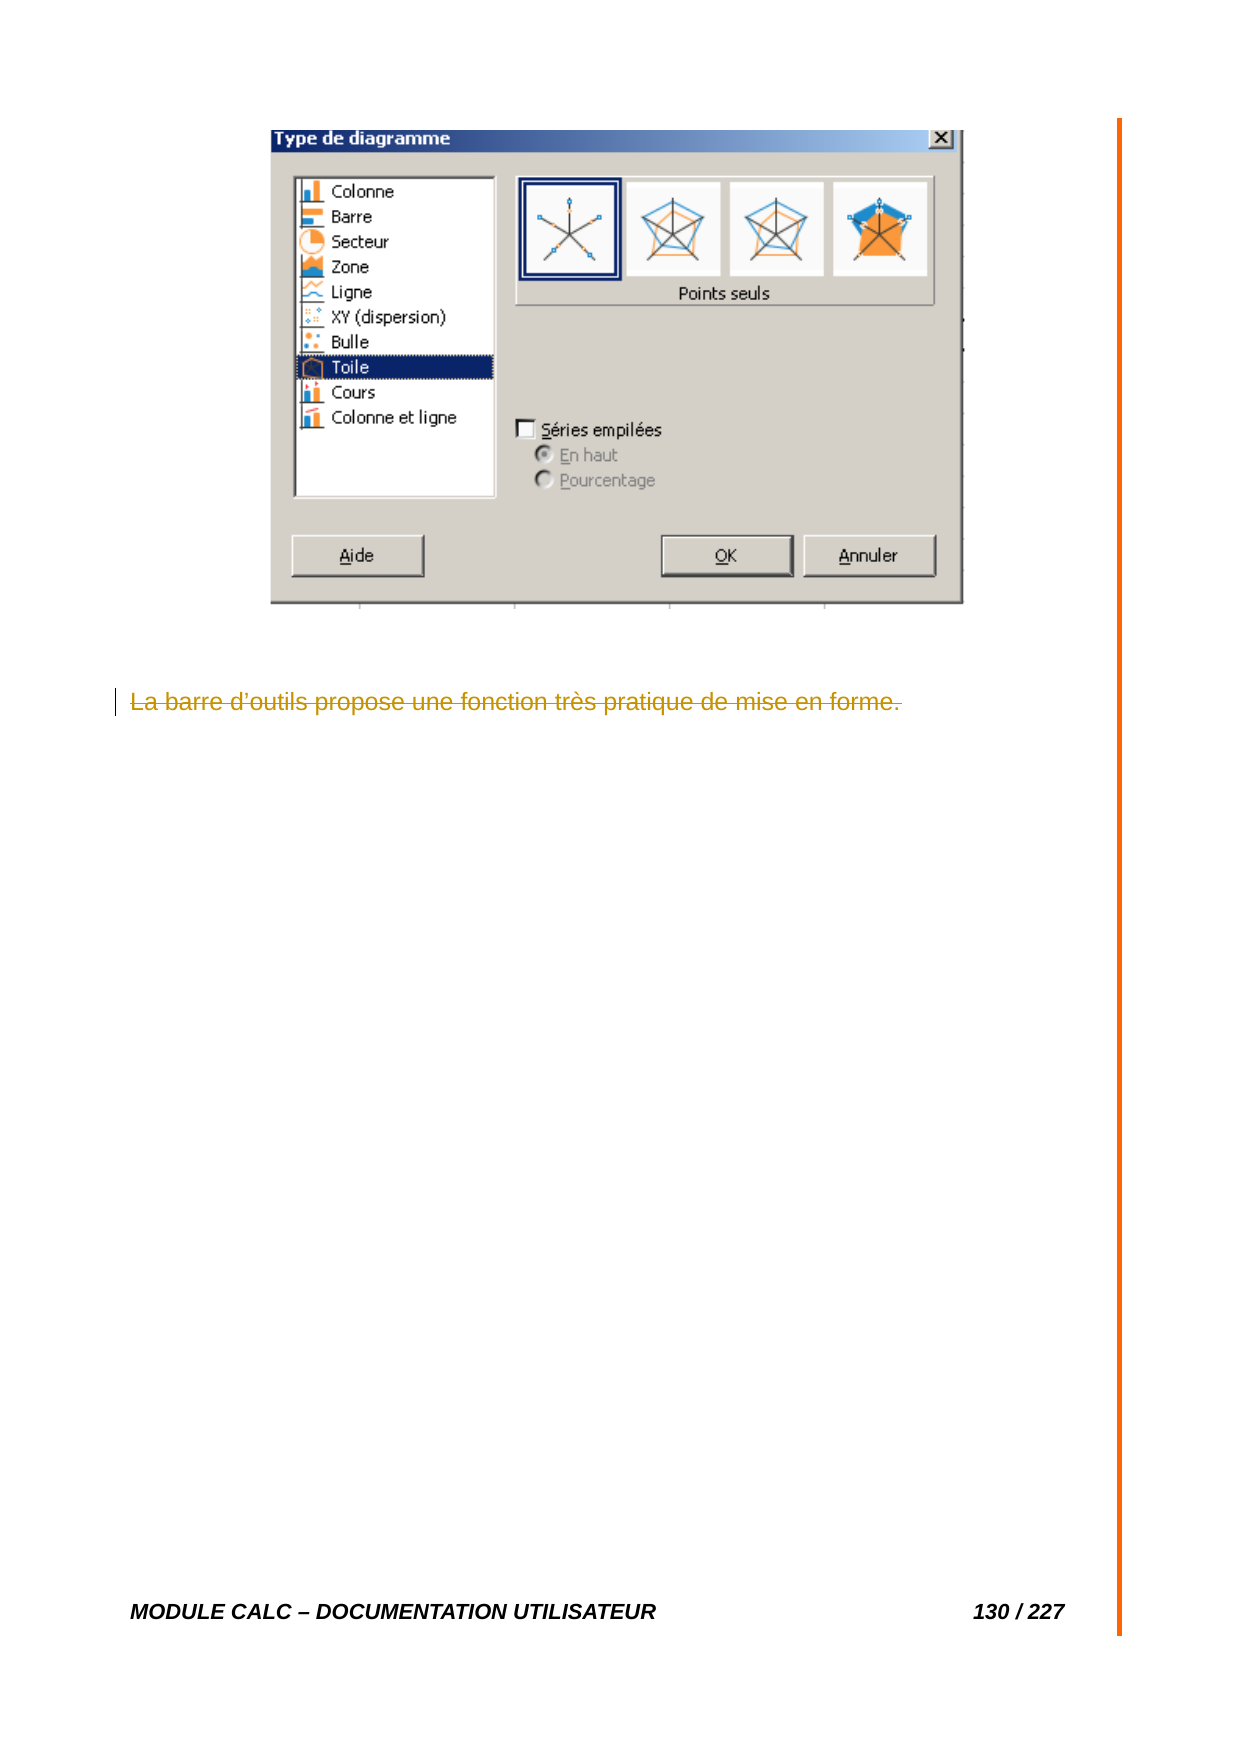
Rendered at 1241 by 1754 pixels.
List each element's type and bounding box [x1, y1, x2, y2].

picture [270, 130, 965, 609]
